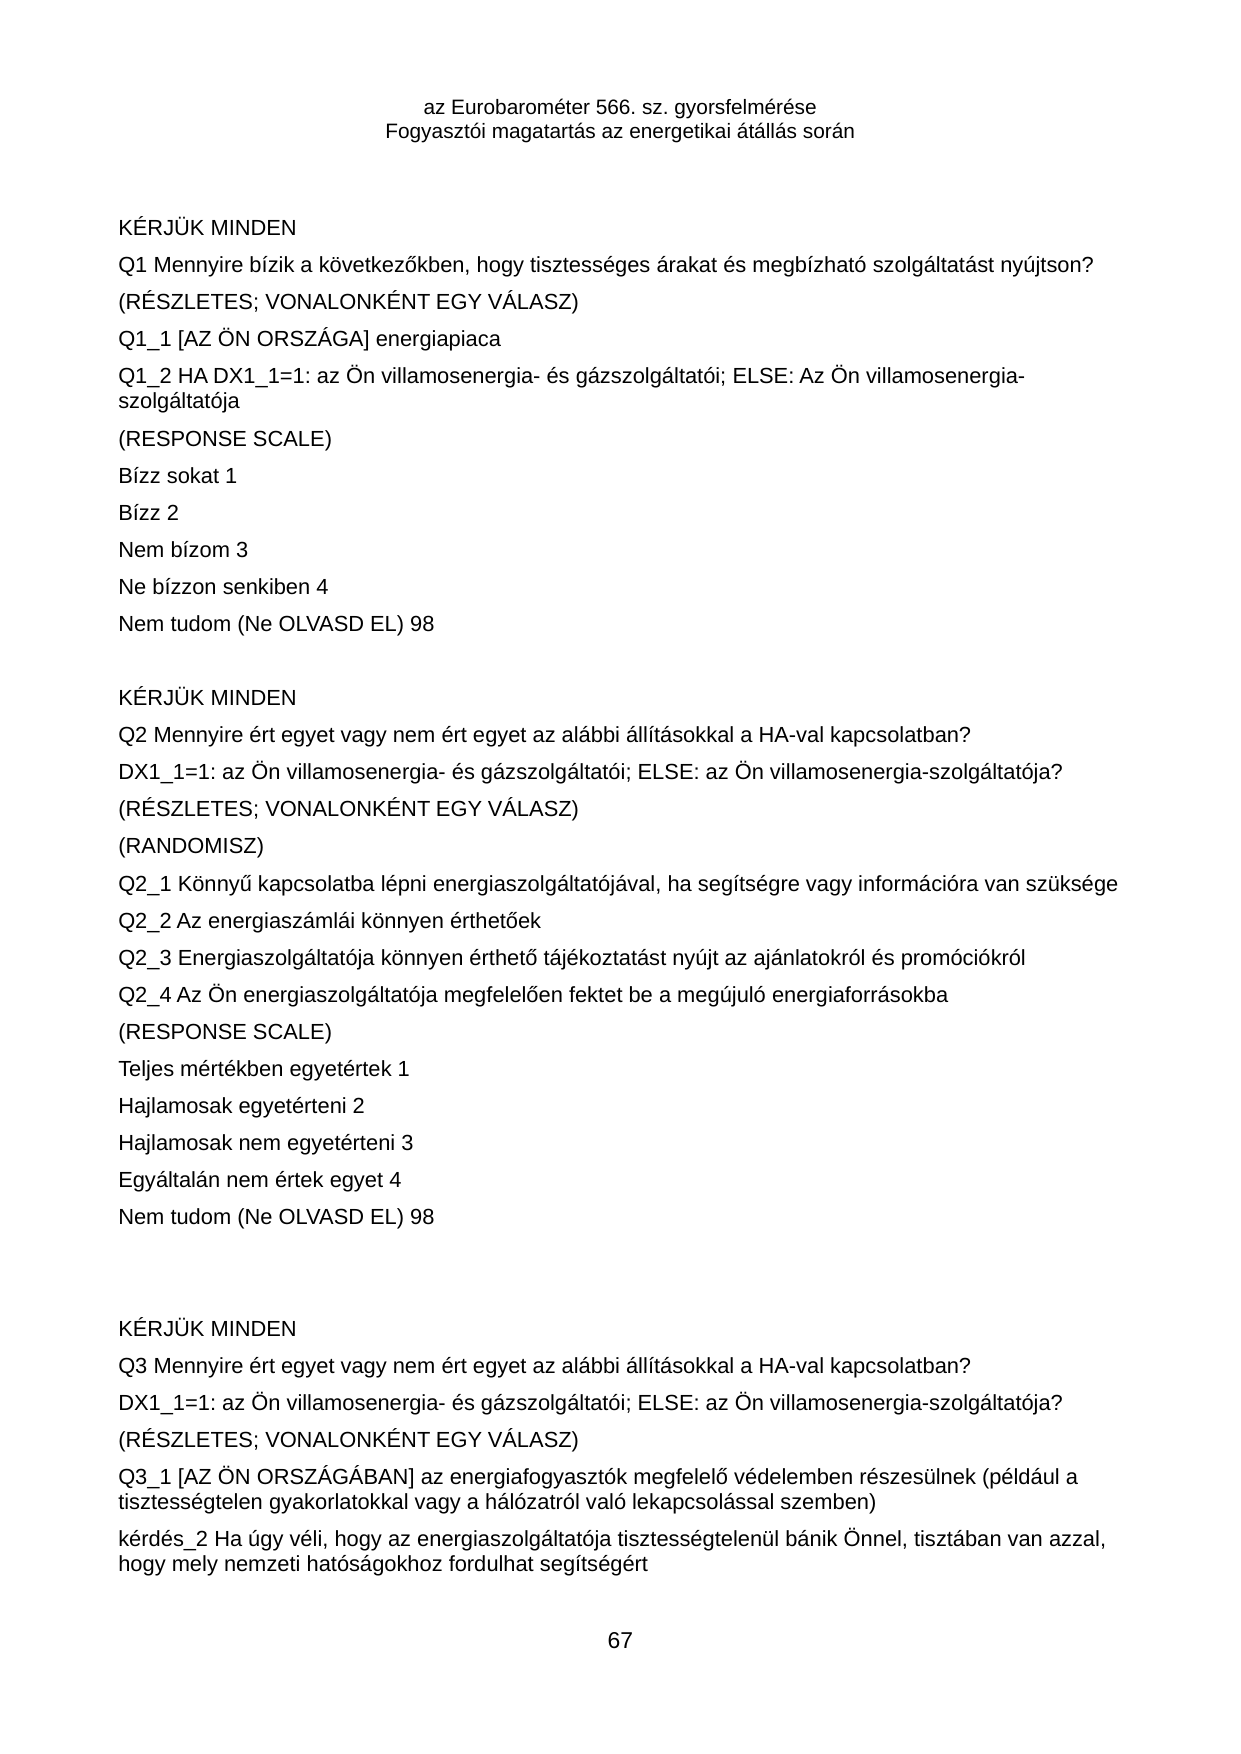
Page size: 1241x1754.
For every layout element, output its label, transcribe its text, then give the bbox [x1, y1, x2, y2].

text Ne bízzon senkiben 4 [118, 574, 1122, 599]
text kérdés_2 Ha úgy véli, hogy az energiaszolgáltatója tisztességtelenül bánik Önnel, tisztában van azzal, hogy mely nemzeti hatóságokhoz fordulhat segítségért [118, 1526, 1122, 1577]
text KÉRJÜK MINDEN [118, 215, 1122, 240]
text Bízz sokat 1 [118, 463, 1122, 488]
text Hajlamosak nem egyetérteni 3 [118, 1130, 1122, 1155]
text Nem tudom (Ne OLVASD EL) 98 [118, 1204, 1122, 1229]
text Bízz 2 [118, 500, 1122, 525]
text Q2_4 Az Ön energiaszolgáltatója megfelelően fektet be a megújuló energiaforrásokba [118, 982, 1122, 1007]
text Nem bízom 3 [118, 537, 1122, 562]
text (RÉSZLETES; VONALONKÉNT EGY VÁLASZ) [118, 796, 1122, 822]
text Q2_3 Energiaszolgáltatója könnyen érthető tájékoztatást nyújt az ajánlatokról és promóciókról [118, 945, 1122, 970]
text Hajlamosak egyetérteni 2 [118, 1093, 1122, 1118]
text Q1_2 HA DX1_1=1: az Ön villamosenergia- és gázszolgáltatói; ELSE: Az Ön villamosenergia-szolgáltatója [118, 363, 1122, 414]
text Q3_1 [AZ ÖN ORSZÁGÁBAN] az energiafogyasztók megfelelő védelemben részesülnek (például a tisztességtelen gyakorlatokkal vagy a hálózatról való lekapcsolással szemben) [118, 1464, 1122, 1514]
text Q2 Mennyire ért egyet vagy nem ért egyet az alábbi állításokkal a HA-val kapcsolatban? [118, 722, 1122, 747]
text Egyáltalán nem értek egyet 4 [118, 1167, 1122, 1192]
text DX1_1=1: az Ön villamosenergia- és gázszolgáltatói; ELSE: az Ön villamosenergia-szolgáltatója? [118, 1390, 1122, 1415]
text Q2_1 Könnyű kapcsolatba lépni energiaszolgáltatójával, ha segítségre vagy információra van szüksége [118, 871, 1122, 896]
text Q2_2 Az energiaszámlái könnyen érthetőek [118, 908, 1122, 933]
text Nem tudom (Ne OLVASD EL) 98 [118, 611, 1122, 636]
text (RÉSZLETES; VONALONKÉNT EGY VÁLASZ) [118, 289, 1122, 314]
text DX1_1=1: az Ön villamosenergia- és gázszolgáltatói; ELSE: az Ön villamosenergia-szolgáltatója? [118, 759, 1122, 784]
text (RÉSZLETES; VONALONKÉNT EGY VÁLASZ) [118, 1427, 1122, 1452]
text Teljes mértékben egyetértek 1 [118, 1056, 1122, 1081]
text Q1 Mennyire bízik a következőkben, hogy tisztességes árakat és megbízható szolgáltatást nyújtson? [118, 252, 1122, 277]
text (RANDOMISZ) [118, 833, 1122, 859]
text Q3 Mennyire ért egyet vagy nem ért egyet az alábbi állításokkal a HA-val kapcsolatban? [118, 1353, 1122, 1378]
text (RESPONSE SCALE) [118, 426, 1122, 451]
text (RESPONSE SCALE) [118, 1019, 1122, 1044]
text Q1_1 [AZ ÖN ORSZÁGA] energiapiaca [118, 326, 1122, 351]
text KÉRJÜK MINDEN [118, 1316, 1122, 1341]
text KÉRJÜK MINDEN [118, 685, 1122, 710]
